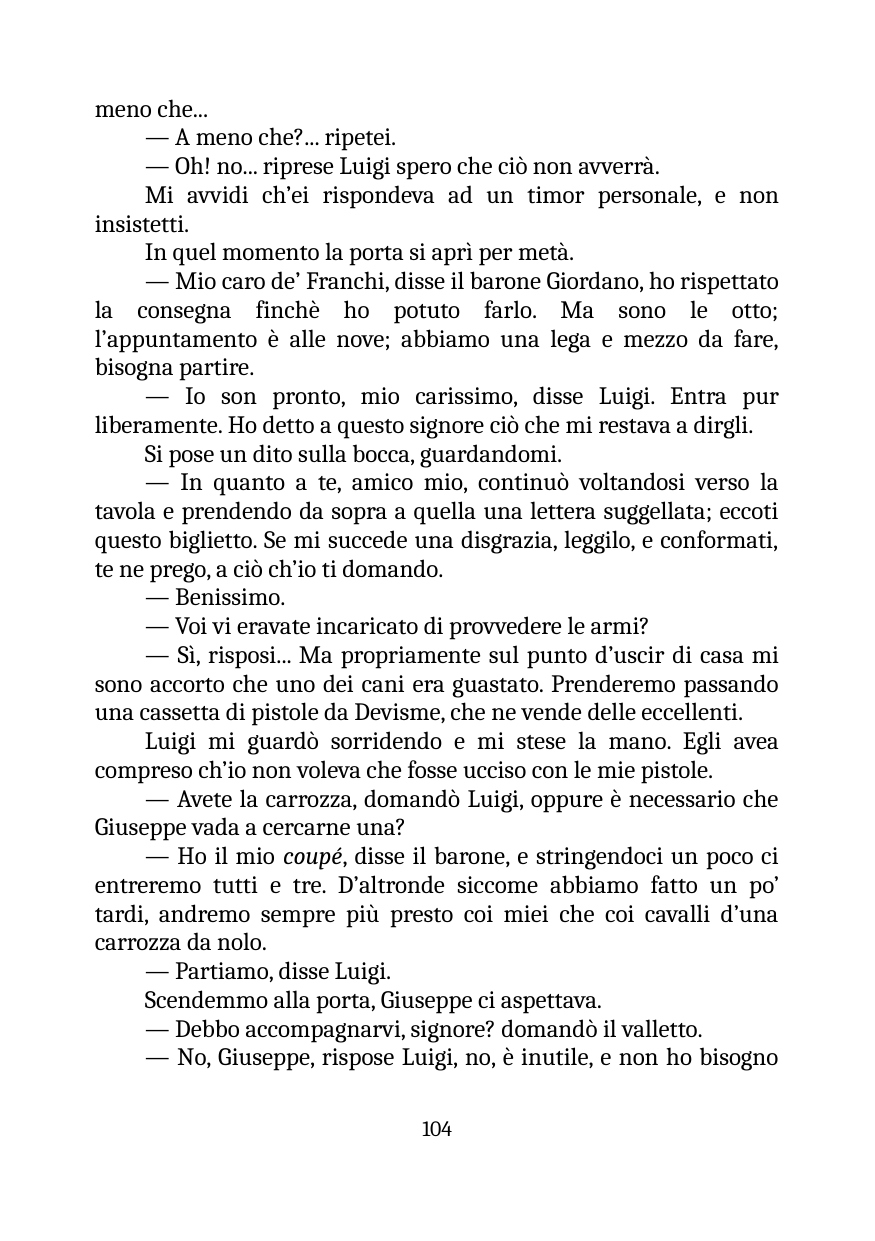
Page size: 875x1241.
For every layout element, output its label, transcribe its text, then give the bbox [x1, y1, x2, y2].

text — Partiamo, disse Luigi. [94, 957, 779, 986]
text Scendemmo alla porta, Giuseppe ci aspettava. [94, 986, 779, 1014]
text In quel momento la porta si aprì per metà. [94, 238, 779, 267]
text — A meno che?... ripetei. [94, 123, 779, 152]
text — Sì, risposi... Ma propriamente sul punto d’uscir di casa mi sono accorto che uno dei cani era guastato. Prenderemo passando una cassetta di pistole da Devisme, che ne vende delle eccellenti. [94, 641, 779, 727]
text — In quanto a te, amico mio, continuò voltandosi verso la tavola e prendendo da sopra a quella una lettera suggellata; eccoti questo biglietto. Se mi succede una disgrazia, leggilo, e conformati, te ne prego, a ciò ch’io ti domando. [94, 468, 779, 583]
text meno che... [94, 94, 779, 123]
text — Voi vi eravate incaricato di provvedere le armi? [94, 612, 779, 641]
text — Avete la carrozza, domandò Luigi, oppure è necessario che Giuseppe vada a cercarne una? [94, 784, 779, 842]
text — Oh! no... riprese Luigi spero che ciò non avverrà. [94, 152, 779, 181]
text — No, Giuseppe, rispose Luigi, no, è inutile, e non ho bisogno [94, 1043, 779, 1072]
text Mi avvidi ch’ei rispondeva ad un timor personale, e non insistetti. [94, 181, 779, 238]
text — Io son pronto, mio carissimo, disse Luigi. Entra pur liberamente. Ho detto a questo signore ciò che mi restava a dirgli. [94, 382, 779, 439]
text — Ho il mio coupé, disse il barone, e stringendoci un poco ci entreremo tutti e tre. D’altronde siccome abbiamo fatto un po’ tardi, andremo sempre più presto coi miei che coi cavalli d’una carrozza da nolo. [94, 842, 779, 957]
text Si pose un dito sulla bocca, guardandomi. [94, 439, 779, 468]
text — Benissimo. [94, 583, 779, 612]
text Luigi mi guardò sorridendo e mi stese la mano. Egli avea compreso ch’io non voleva che fosse ucciso con le mie pistole. [94, 727, 779, 784]
text — Mio caro de’ Franchi, disse il barone Giordano, ho rispettato la consegna finchè ho potuto farlo. Ma sono le otto; l’appuntamento è alle nove; abbiamo una lega e mezzo da fare, bisogna partire. [94, 267, 779, 382]
text — Debbo accompagnarvi, signore? domandò il valletto. [94, 1014, 779, 1043]
